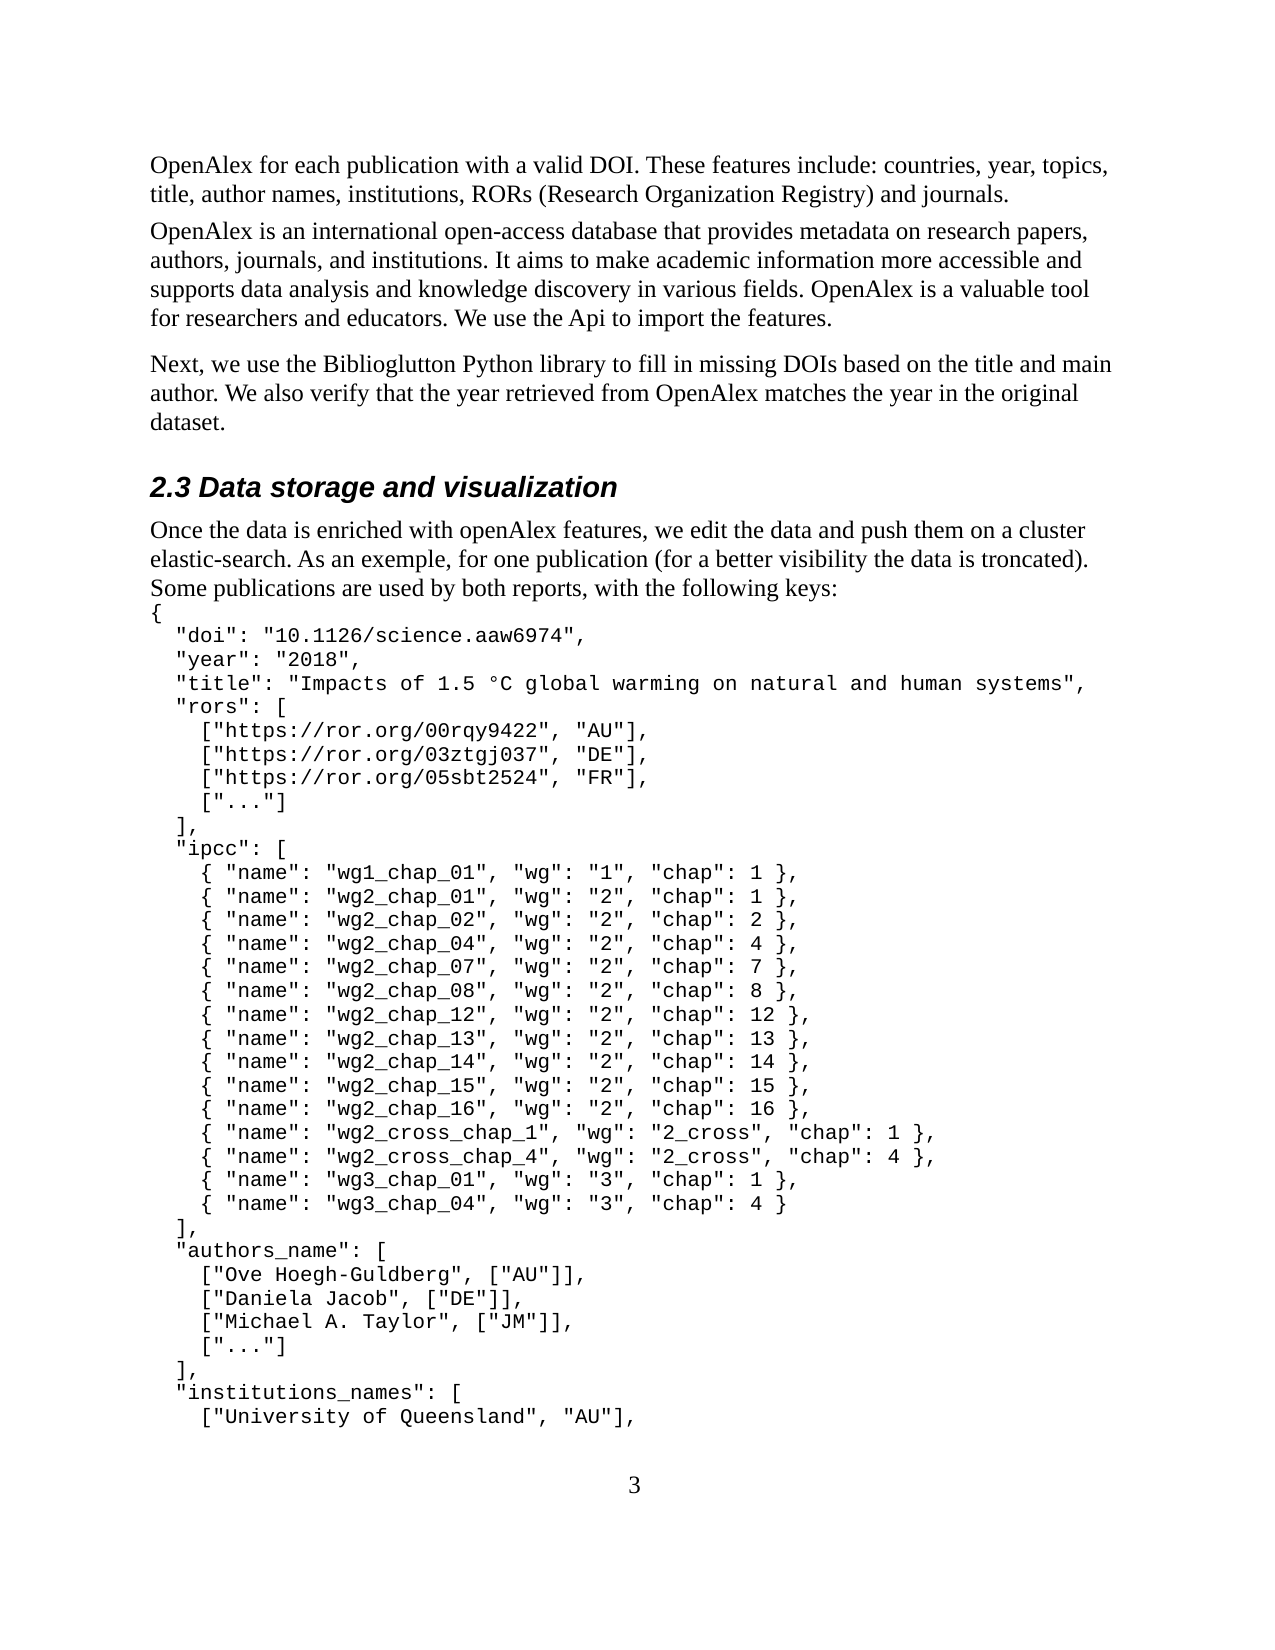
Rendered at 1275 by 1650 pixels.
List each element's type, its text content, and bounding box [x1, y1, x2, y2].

text { "name": "wg2_cross_chap_1", "wg": "2_cross", "chap": 1 }, [150, 1122, 1125, 1146]
text { "name": "wg2_chap_13", "wg": "2", "chap": 13 }, [150, 1027, 1125, 1051]
text ["University of Queensland", "AU"], [150, 1406, 1125, 1429]
text ], [150, 1217, 1125, 1240]
text { "name": "wg2_chap_15", "wg": "2", "chap": 15 }, [150, 1075, 1125, 1098]
text "institutions_names": [ [150, 1382, 1125, 1406]
text "year": "2018", [150, 649, 1125, 673]
text OpenAlex for each publication with a valid DOI. These features include: countries, year, topics, title, author names, institutions, RORs (Research Organization Registry) and journals. [150, 150, 1125, 207]
text { "name": "wg2_chap_07", "wg": "2", "chap": 7 }, [150, 957, 1125, 980]
text ["Michael A. Taylor", ["JM"]], [150, 1311, 1125, 1335]
text "rors": [ [150, 696, 1125, 720]
text "ipcc": [ [150, 838, 1125, 862]
text ], [150, 815, 1125, 838]
text { "name": "wg3_chap_01", "wg": "3", "chap": 1 }, [150, 1169, 1125, 1193]
text { "name": "wg2_chap_16", "wg": "2", "chap": 16 }, [150, 1098, 1125, 1122]
text ["Daniela Jacob", ["DE"]], [150, 1288, 1125, 1311]
text ], [150, 1358, 1125, 1382]
text ["https://ror.org/03ztgj037", "DE"], [150, 744, 1125, 767]
text { "name": "wg2_chap_01", "wg": "2", "chap": 1 }, [150, 886, 1125, 909]
text { "name": "wg2_chap_02", "wg": "2", "chap": 2 }, [150, 909, 1125, 933]
text { "name": "wg2_chap_14", "wg": "2", "chap": 14 }, [150, 1051, 1125, 1075]
text "authors_name": [ [150, 1240, 1125, 1264]
text { "name": "wg2_cross_chap_4", "wg": "2_cross", "chap": 4 }, [150, 1146, 1125, 1169]
text { "name": "wg2_chap_12", "wg": "2", "chap": 12 }, [150, 1004, 1125, 1027]
text { "name": "wg2_chap_08", "wg": "2", "chap": 8 }, [150, 980, 1125, 1004]
text ["Ove Hoegh‐Guldberg", ["AU"]], [150, 1264, 1125, 1288]
text "title": "Impacts of 1.5 °C global warming on natural and human systems", [150, 673, 1125, 696]
text { [150, 602, 1125, 626]
text OpenAlex is an international open-access database that provides metadata on research papers, authors, journals, and institutions. It aims to make academic information more accessible and supports data analysis and knowledge discovery in various fields. OpenAlex is a valuable tool for researchers and educators. We use the Api to import the features. [150, 216, 1125, 331]
text Once the data is enriched with openAlex features, we edit the data and push them on a cluster elastic-search. As an exemple, for one publication (for a better visibility the data is troncated). Some publications are used by both reports, with the following keys: [150, 516, 1125, 602]
text ["https://ror.org/05sbt2524", "FR"], [150, 767, 1125, 791]
text "doi": "10.1126/science.aaw6974", [150, 626, 1125, 649]
text { "name": "wg1_chap_01", "wg": "1", "chap": 1 }, [150, 862, 1125, 886]
text Next, we use the Biblioglutton Python library to fill in missing DOIs based on the title and main author. We also verify that the year retrieved from OpenAlex matches the year in the original dataset. [150, 349, 1125, 436]
text ["https://ror.org/00rqy9422", "AU"], [150, 720, 1125, 744]
subtitle 2.3 Data storage and visualization [150, 469, 1125, 503]
text ["..."] [150, 791, 1125, 815]
text ["..."] [150, 1335, 1125, 1358]
text { "name": "wg2_chap_04", "wg": "2", "chap": 4 }, [150, 933, 1125, 957]
text { "name": "wg3_chap_04", "wg": "3", "chap": 4 } [150, 1193, 1125, 1217]
